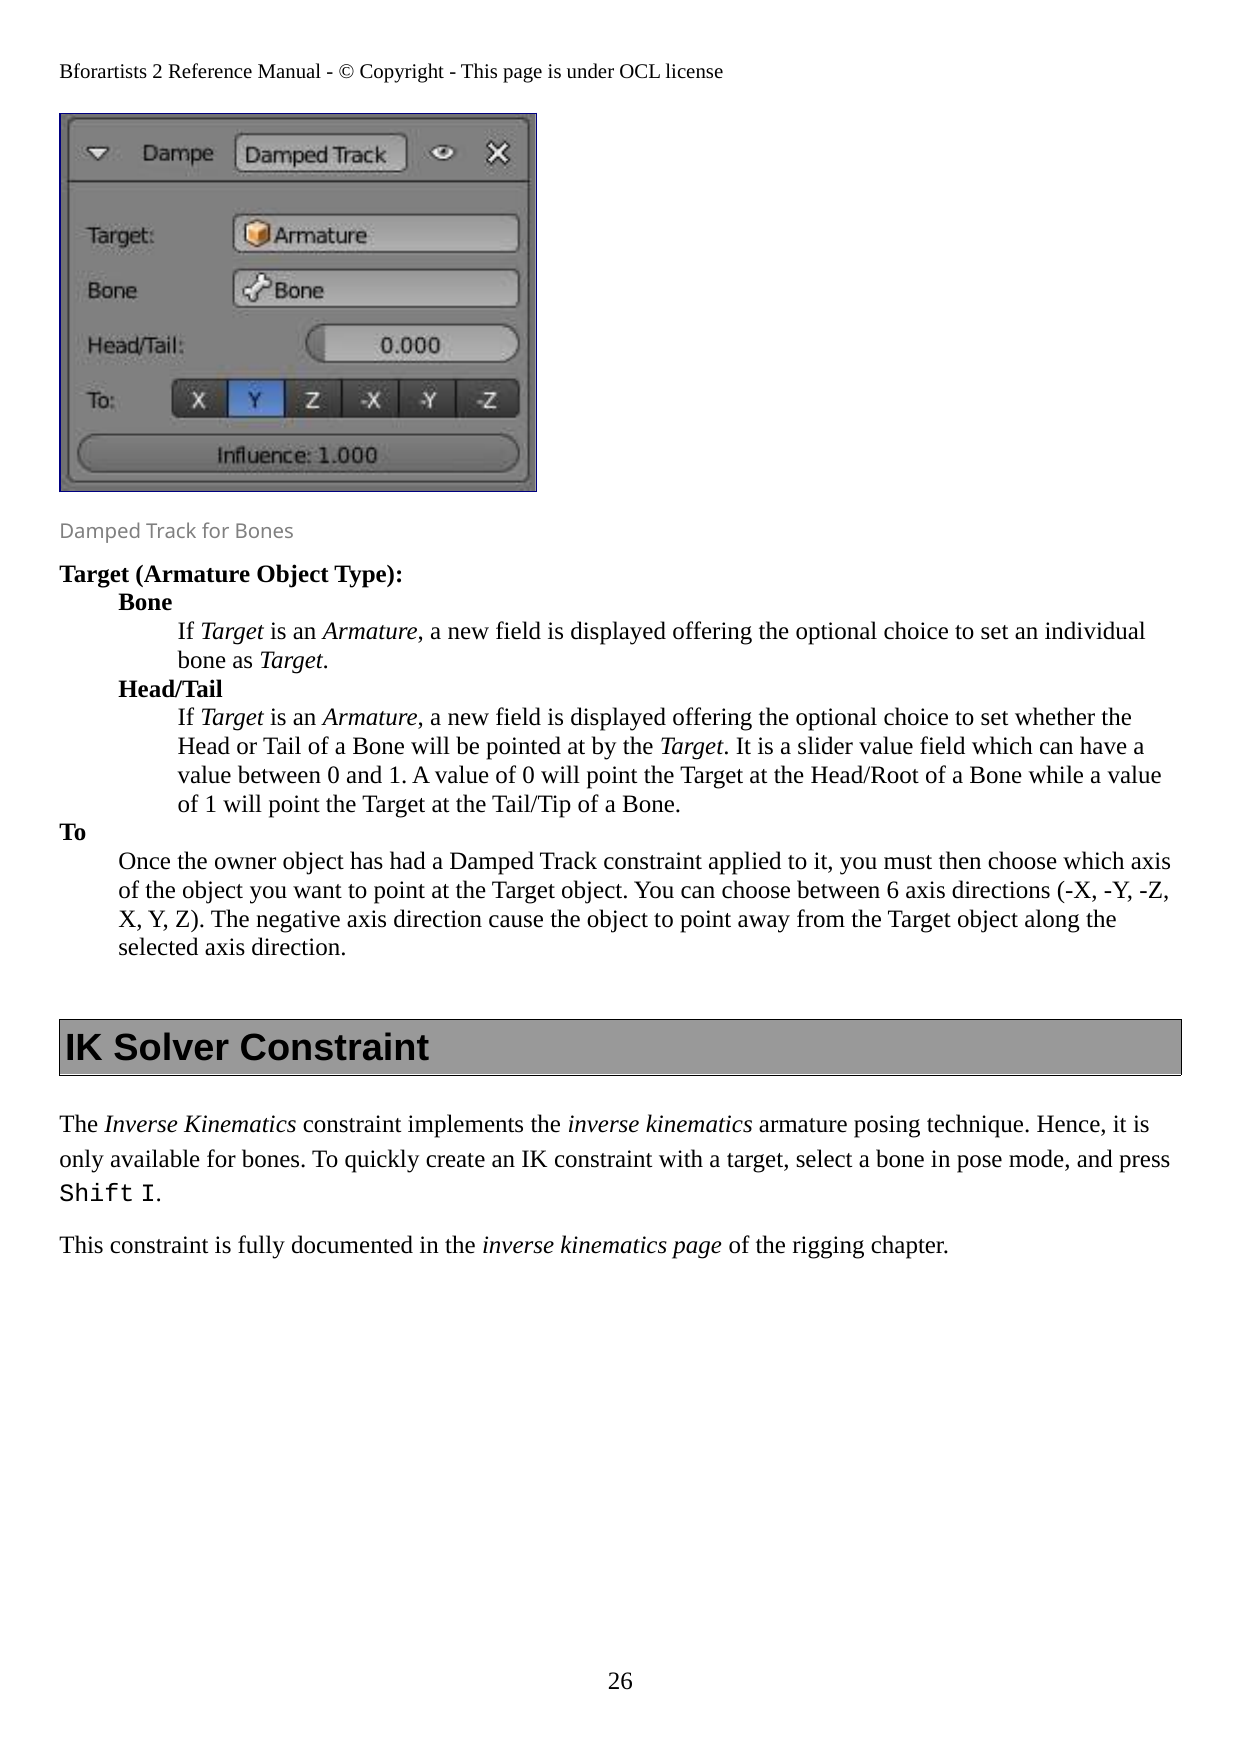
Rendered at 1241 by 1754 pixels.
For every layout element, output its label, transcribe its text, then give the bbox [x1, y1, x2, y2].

list If Target is an Armature, a new field is displayed offering the optional choice to set whether the Head or Tail of a Bone will be pointed at by the Target. It is a slider value field which can have a value between 0 and 1. A value of 0 will point the Target at the Head/Root of a Bone while a value of 1 will point the Target at the Tail/Tip of a Bone. [177, 702, 1181, 817]
subtitle To [59, 817, 1181, 846]
table_header IK Solver Constraint [60, 1020, 1181, 1074]
list If Target is an Armature, a new field is displayed offering the optional choice to set an individual bone as Target. [177, 616, 1181, 674]
subtitle Head/Tail [118, 674, 1181, 702]
subtitle Target (Armature Object Type): [59, 559, 1181, 587]
text This constraint is fully documented in the inverse kinematics page of the rigging chapter. [59, 1230, 1181, 1258]
text Damped Track for Bones [59, 513, 1181, 544]
list Once the owner object has had a Damped Track constraint applied to it, you must then choose which axis of the object you want to point at the Target object. You can choose between 6 axis directions (-X, -Y, -Z, X, Y, Z). The negative axis direction cause the object to point away from the Target object along the selected axis direction. [118, 846, 1181, 961]
picture [61, 114, 536, 491]
text The Inverse Kinematics constraint implements the inverse kinematics armature posing technique. Hence, it is only available for bones. To quickly create an IK constraint with a target, select a bone in pose mode, and press Shift I. [59, 1109, 1181, 1209]
subtitle Bone [118, 587, 1181, 616]
